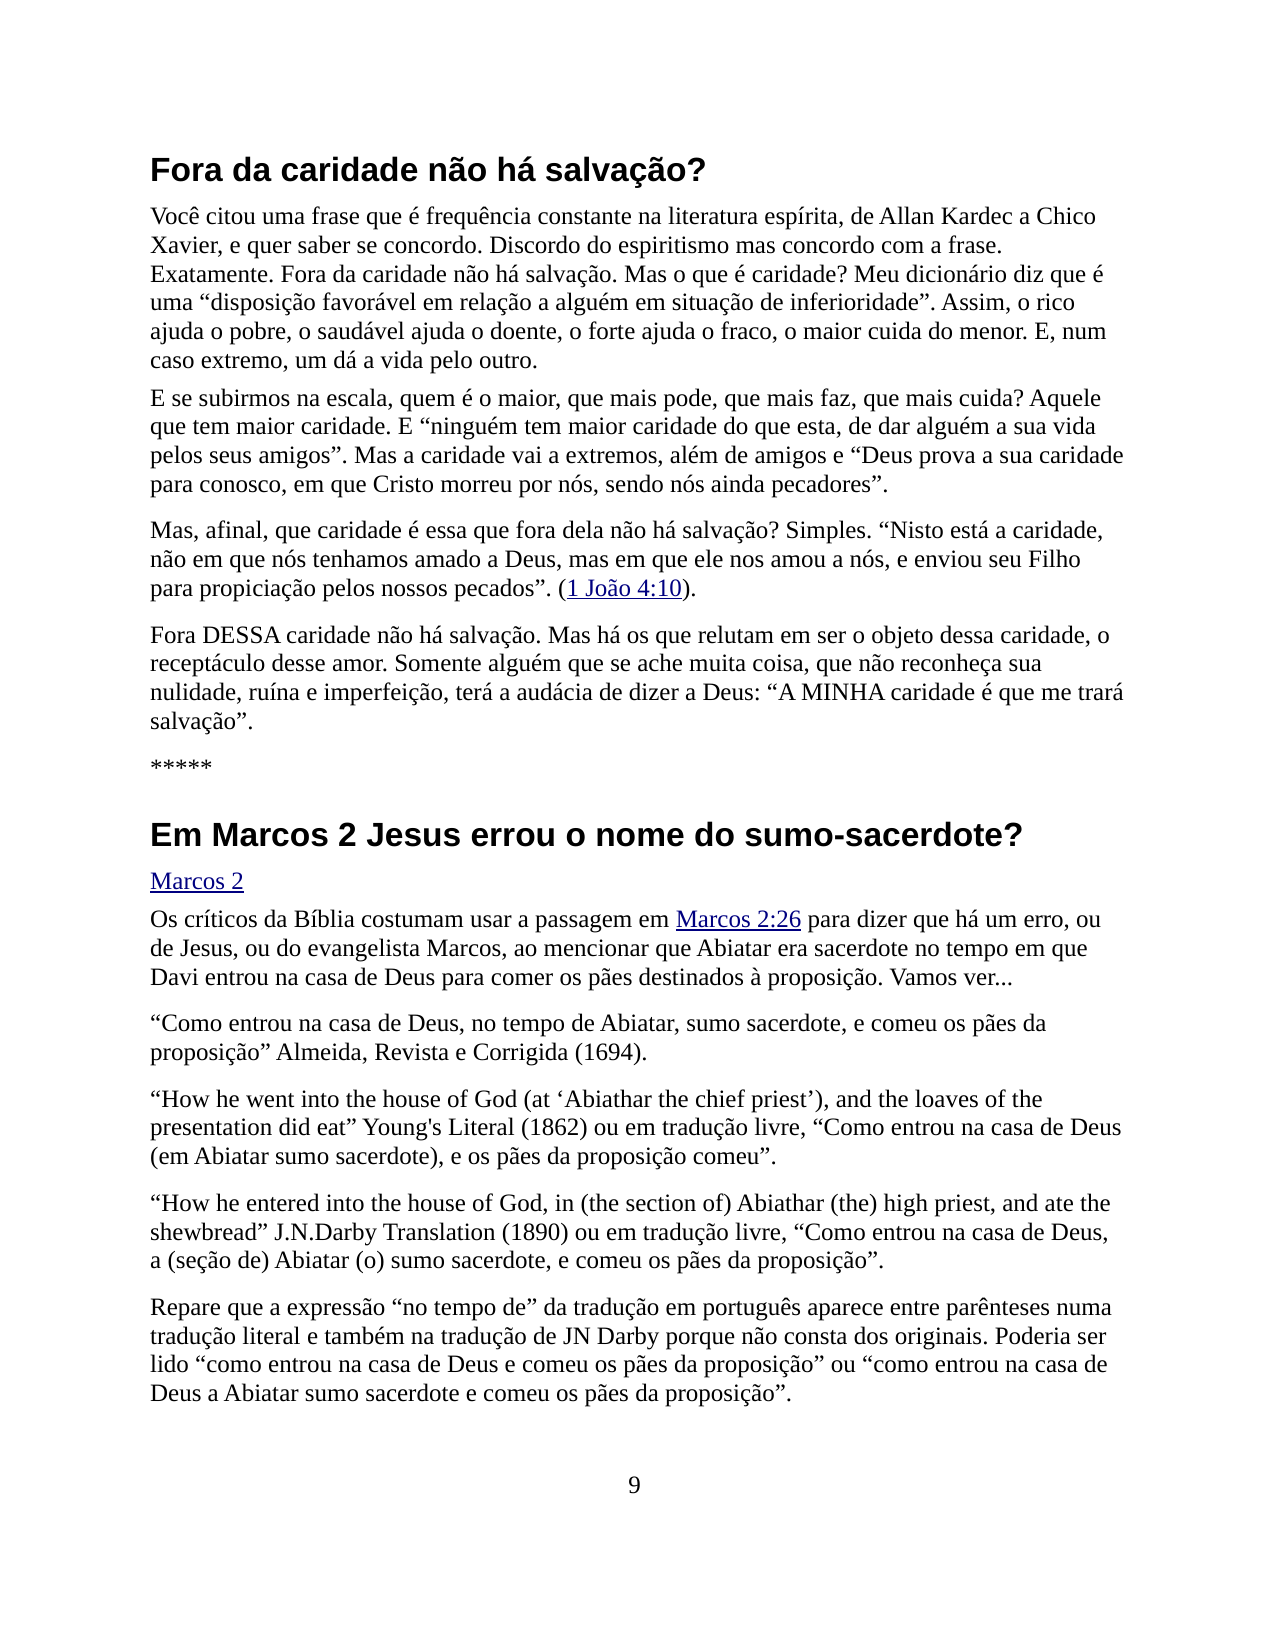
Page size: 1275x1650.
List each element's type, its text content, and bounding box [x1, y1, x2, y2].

text Você citou uma frase que é frequência constante na literatura espírita, de Allan Kardec a Chico Xavier, e quer saber se concordo. Discordo do espiritismo mas concordo com a frase. Exatamente. Fora da caridade não há salvação. Mas o que é caridade? Meu dicionário diz que é uma “disposição favorável em relação a alguém em situação de inferioridade”. Assim, o rico ajuda o pobre, o saudável ajuda o doente, o forte ajuda o fraco, o maior cuida do menor. E, num caso extremo, um dá a vida pelo outro. [150, 201, 1125, 374]
subtitle Em Marcos 2 Jesus errou o nome do sumo-sacerdote? [150, 815, 1125, 854]
text “How he entered into the house of God, in (the section of) Abiathar (the) high priest, and ate the shewbread” J.N.Darby Translation (1890) ou em tradução livre, “Como entrou na casa de Deus, a (seção de) Abiatar (o) sumo sacerdote, e comeu os pães da proposição”. [150, 1188, 1125, 1274]
subtitle Fora da caridade não há salvação? [150, 150, 1125, 189]
text Mas, afinal, que caridade é essa que fora dela não há salvação? Simples. “Nisto está a caridade, não em que nós tenhamos amado a Deus, mas em que ele nos amou a nós, e enviou seu Filho para propiciação pelos nossos pecados”. (1 João 4:10). [150, 516, 1125, 602]
text Repare que a expressão “no tempo de” da tradução em português aparece entre parênteses numa tradução literal e também na tradução de JN Darby porque não consta dos originais. Poderia ser lido “como entrou na casa de Deus e comeu os pães da proposição” ou “como entrou na casa de Deus a Abiatar sumo sacerdote e comeu os pães da proposição”. [150, 1292, 1125, 1407]
text ***** [150, 753, 1125, 781]
text “How he went into the house of God (at ‘Abiathar the chief priest’), and the loaves of the presentation did eat” Young's Literal (1862) ou em tradução livre, “Como entrou na casa de Deus (em Abiatar sumo sacerdote), e os pães da proposição comeu”. [150, 1084, 1125, 1170]
text Marcos 2 [150, 866, 1125, 895]
text “Como entrou na casa de Deus, no tempo de Abiatar, sumo sacerdote, e comeu os pães da proposição” Almeida, Revista e Corrigida (1694). [150, 1008, 1125, 1066]
text E se subirmos na escala, quem é o maior, que mais pode, que mais faz, que mais cuida? Aquele que tem maior caridade. E “ninguém tem maior caridade do que esta, de dar alguém a sua vida pelos seus amigos”. Mas a caridade vai a extremos, além de amigos e “Deus prova a sua caridade para conosco, em que Cristo morreu por nós, sendo nós ainda pecadores”. [150, 383, 1125, 498]
text Fora DESSA caridade não há salvação. Mas há os que relutam em ser o objeto dessa caridade, o receptáculo desse amor. Somente alguém que se ache muita coisa, que não reconheça sua nulidade, ruína e imperfeição, terá a audácia de dizer a Deus: “A MINHA caridade é que me trará salvação”. [150, 620, 1125, 735]
text Os críticos da Bíblia costumam usar a passagem em Marcos 2:26 para dizer que há um erro, ou de Jesus, ou do evangelista Marcos, ao mencionar que Abiatar era sacerdote no tempo em que Davi entrou na casa de Deus para comer os pães destinados à proposição. Vamos ver... [150, 904, 1125, 990]
